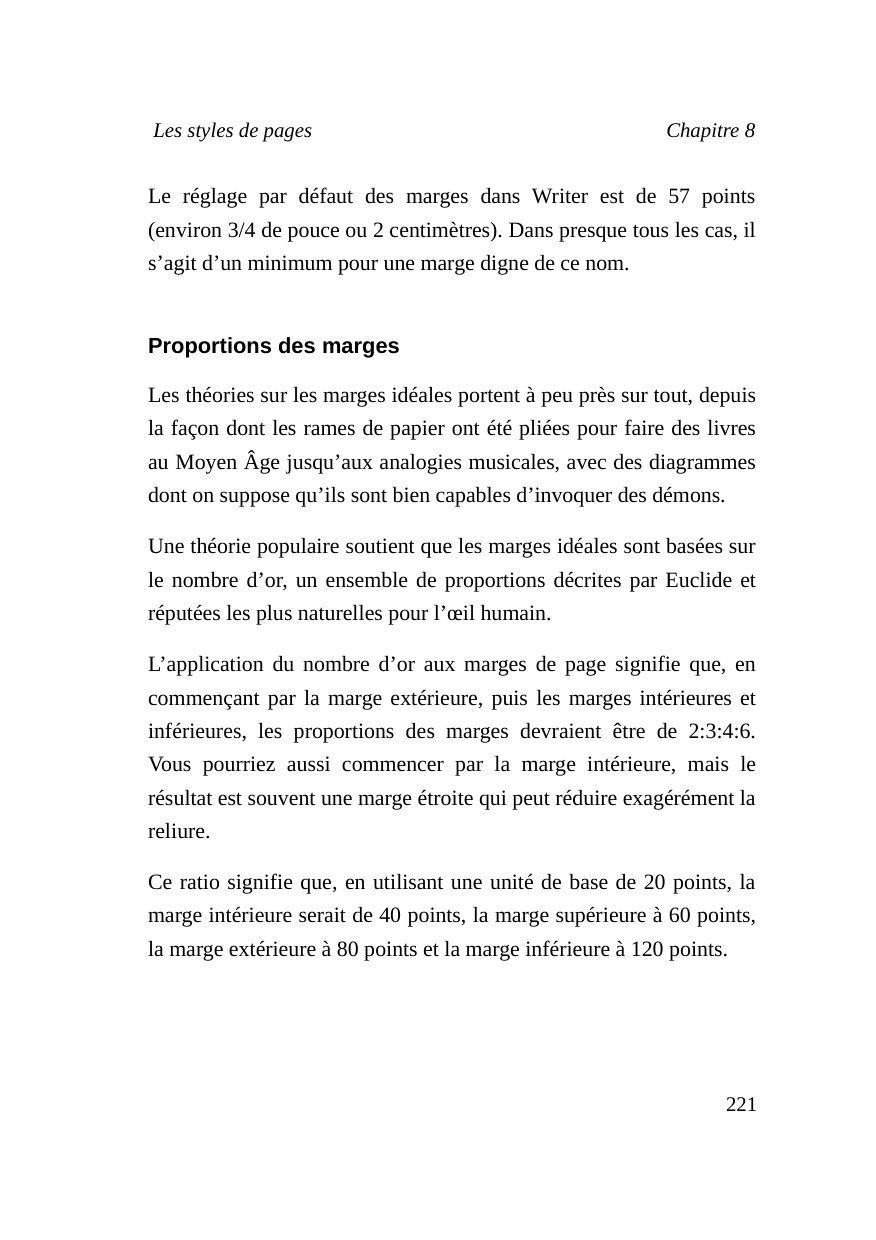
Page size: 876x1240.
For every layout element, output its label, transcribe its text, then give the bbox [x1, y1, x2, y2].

subtitle Proportions des marges [148, 330, 757, 359]
text Ce ratio signifie que, en utilisant une unité de base de 20 points, la marge intérieure serait de 40 points, la marge supérieure à 60 points, la marge extérieure à 80 points et la marge inférieure à 120 points. [148, 863, 757, 963]
text Une théorie populaire soutient que les marges idéales sont basées sur le nombre d’or, un ensemble de proportions décrites par Euclide et réputées les plus naturelles pour l’œil humain. [148, 527, 757, 627]
text Le réglage par défaut des marges dans Writer est de 57 points (environ 3/4 de pouce ou 2 centimètres). Dans presque tous les cas, il s’agit d’un minimum pour une marge digne de ce nom. [148, 177, 757, 277]
text L’application du nombre d’or aux marges de page signifie que, en commençant par la marge extérieure, puis les marges intérieures et inférieures, les proportions des marges devraient être de 2:3:4:6. Vous pourriez aussi commencer par la marge intérieure, mais le résultat est souvent une marge étroite qui peut réduire exagérément la reliure. [148, 645, 757, 845]
text Les théories sur les marges idéales portent à peu près sur tout, depuis la façon dont les rames de papier ont été pliées pour faire des livres au Moyen Âge jusqu’aux analogies musicales, avec des diagrammes dont on suppose qu’ils sont bien capables d’invoquer des démons. [148, 376, 757, 509]
